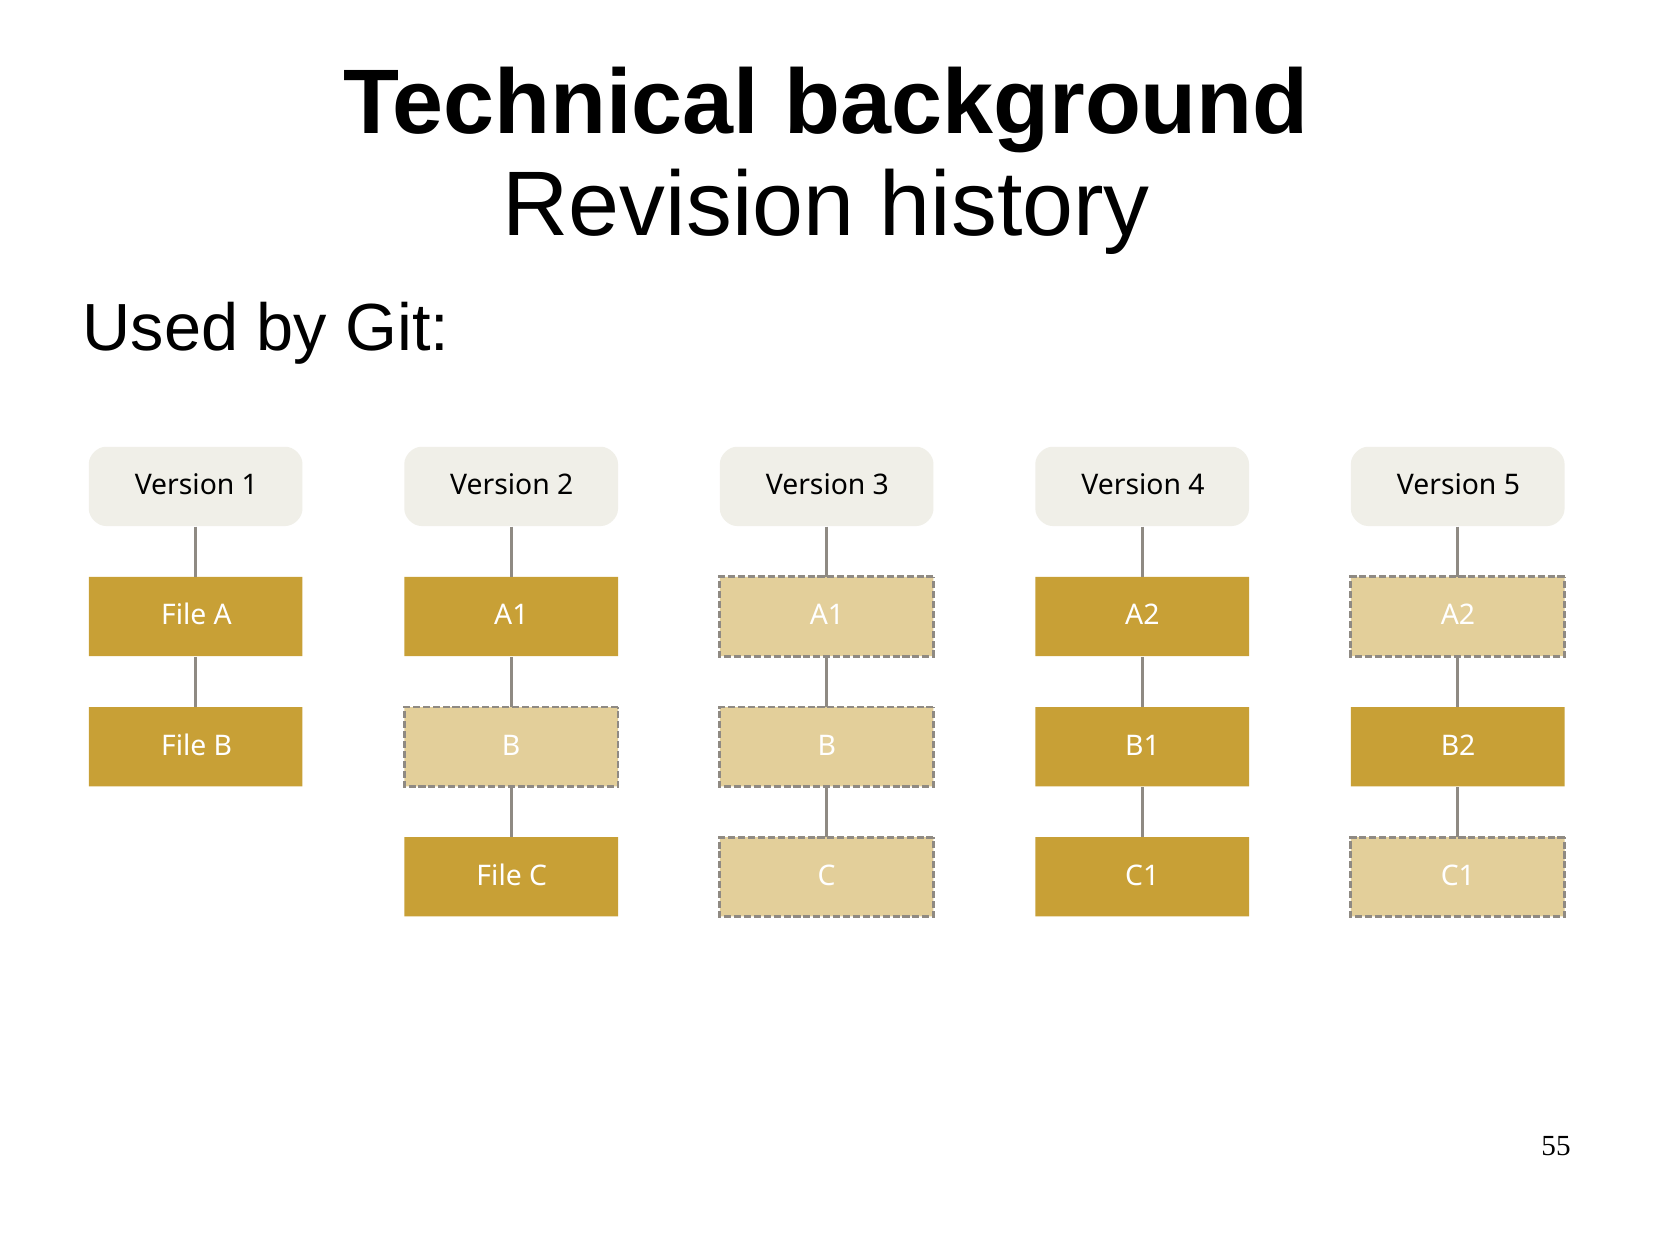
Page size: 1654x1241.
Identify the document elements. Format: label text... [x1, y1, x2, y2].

list Used by Git: [82, 290, 1571, 366]
picture [82, 440, 1571, 923]
title Technical background Revision history [82, 49, 1571, 257]
